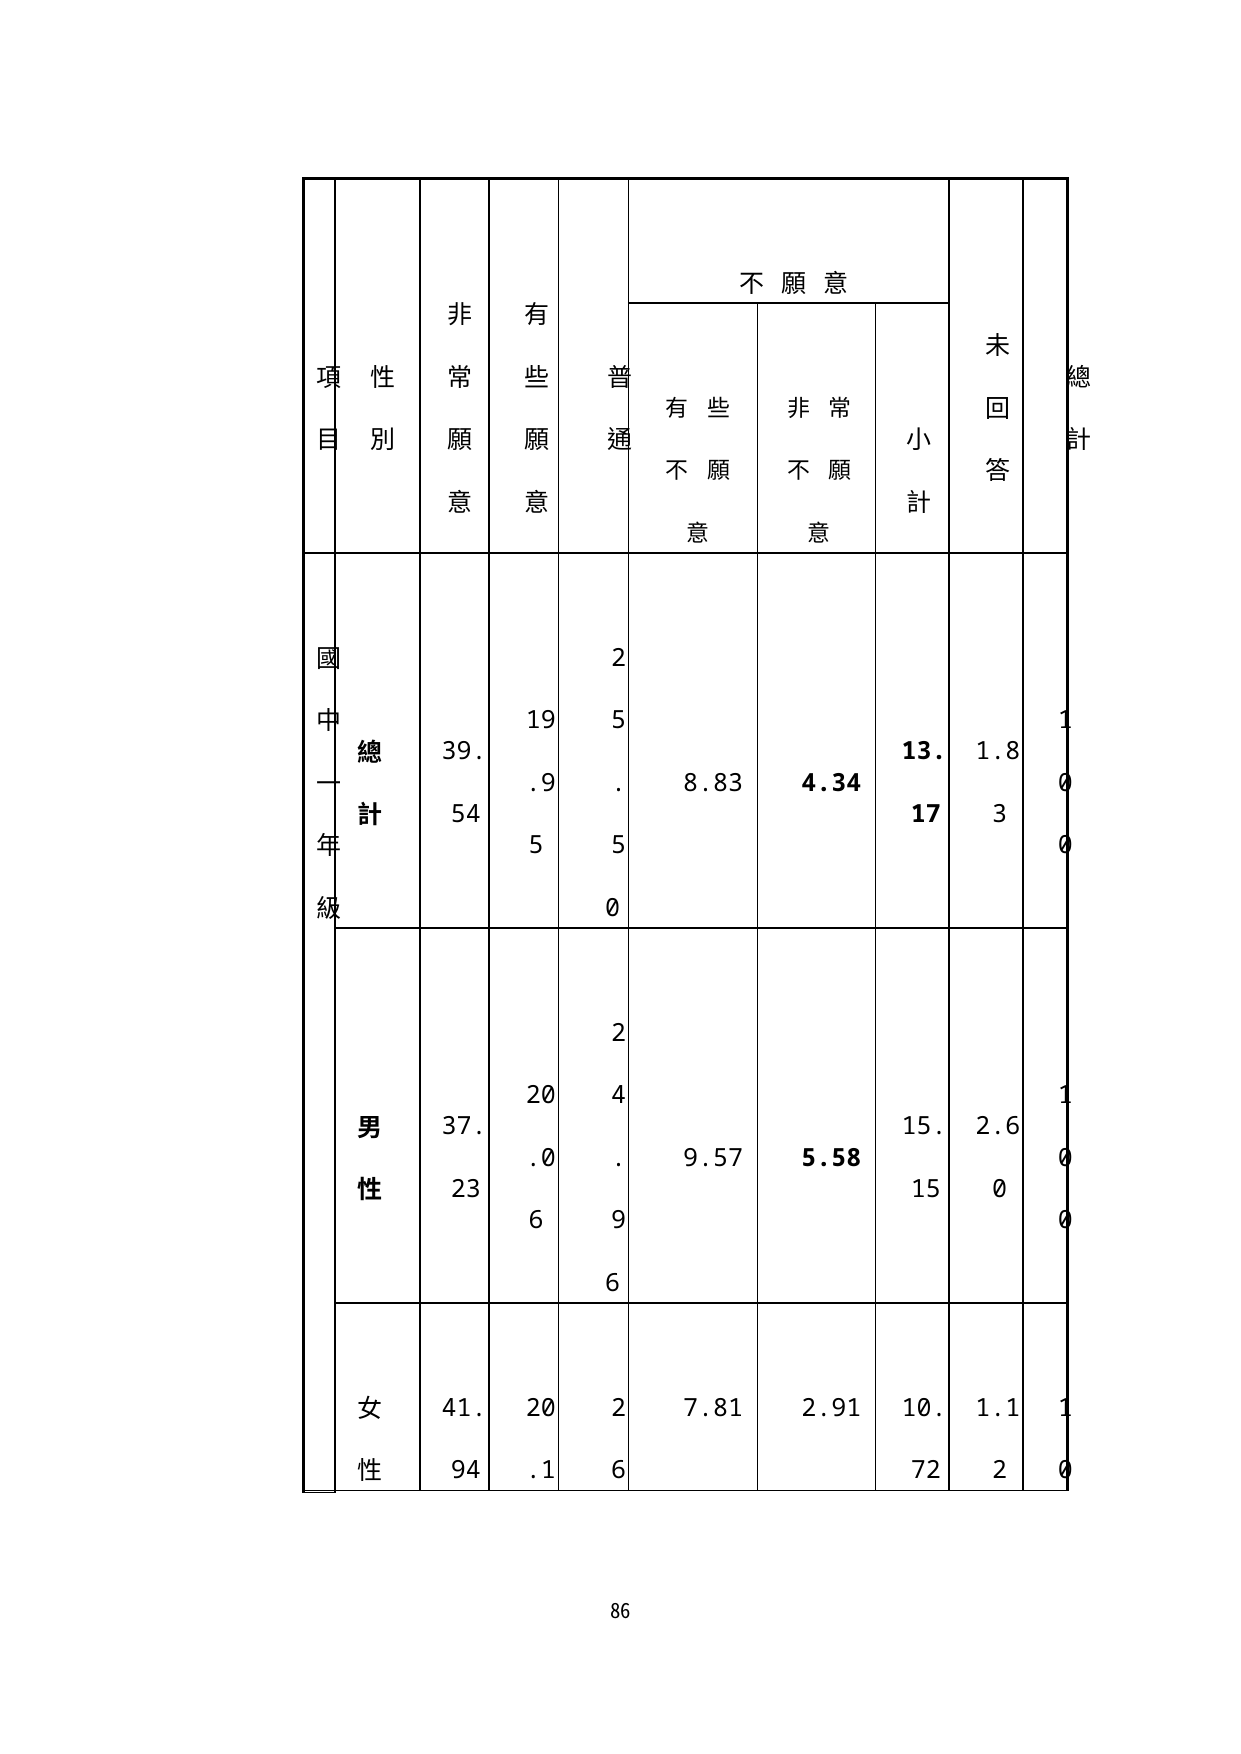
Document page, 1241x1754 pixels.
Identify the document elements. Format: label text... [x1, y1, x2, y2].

table_cell 20.1 [490, 1304, 558, 1490]
table_cell 100 [1024, 929, 1066, 1302]
table_cell 7.81 [629, 1304, 757, 1490]
table_cell 100 [1024, 554, 1066, 927]
table_header 不願意 [629, 180, 948, 302]
table_cell 1.12 [950, 1304, 1022, 1490]
table_cell 男性 [336, 929, 419, 1302]
table_cell 總計 [336, 554, 419, 927]
table_cell 5.58 [758, 929, 875, 1302]
table_cell 15.15 [876, 929, 948, 1302]
table_cell 國中一年級 [320, 649, 334, 666]
table_cell 37.23 [421, 929, 488, 1302]
table_cell 有些不願意 [629, 304, 757, 552]
table_cell 女性 [336, 1304, 419, 1490]
table_cell 2.91 [758, 1304, 875, 1490]
table_cell 13.17 [876, 554, 948, 927]
table_cell 國中一年級 [305, 554, 334, 1490]
table_cell 8.83 [629, 554, 757, 927]
table_cell 10.72 [876, 1304, 948, 1490]
table_cell 20.06 [490, 929, 558, 1302]
table_cell 24.96 [559, 929, 628, 1302]
table_header 非常願意 [421, 180, 488, 552]
table_cell 小計 [876, 304, 948, 552]
table_cell 39.54 [421, 554, 488, 927]
table_cell 26 [559, 1304, 628, 1490]
table_cell 41.94 [421, 1304, 488, 1490]
table_cell 9.57 [629, 929, 757, 1302]
table_header 未回答 [950, 180, 1022, 552]
table_header 總計 [1024, 180, 1066, 552]
table_cell 19.95 [490, 554, 558, 927]
table_cell 2.60 [950, 929, 1022, 1302]
table_header 項目 [305, 180, 334, 552]
table_header 普通 [559, 180, 628, 552]
table_header 有些願意 [490, 180, 558, 552]
table_cell 100 [1024, 1304, 1066, 1490]
table_cell 25.50 [559, 554, 628, 927]
table_cell 非常不願意 [758, 304, 875, 552]
table_header 性別 [336, 180, 419, 552]
table_cell 1.83 [950, 554, 1022, 927]
table_cell 4.34 [758, 554, 875, 927]
